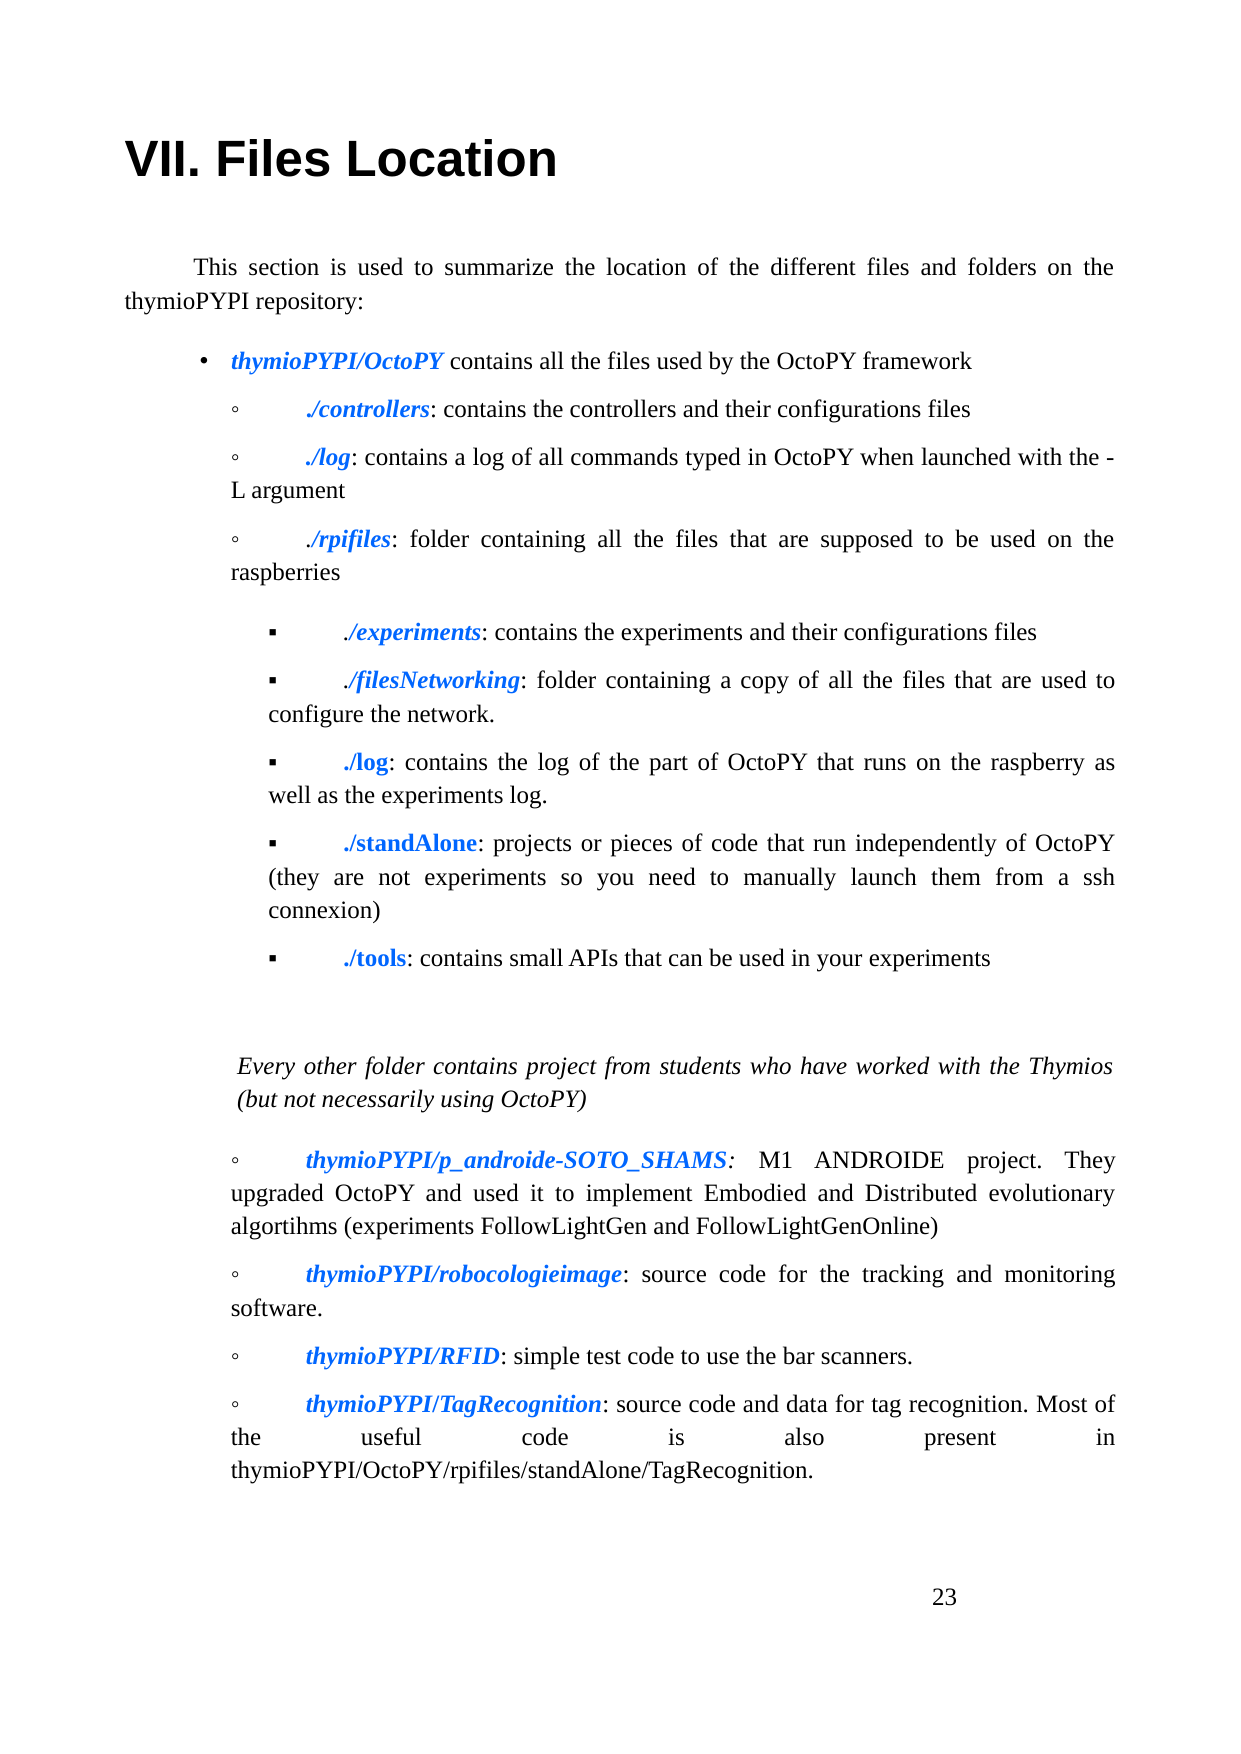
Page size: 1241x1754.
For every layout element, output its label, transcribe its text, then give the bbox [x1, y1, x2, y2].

list thymioPYPI/TagRecognition: source code and data for tag recognition. Most of the useful code is also present in thymioPYPI/OctoPY/rpifiles/standAlone/TagRecognition. [193, 1383, 1122, 1490]
list thymioPYPI/RFID: simple test code to use the bar scanners. [193, 1335, 1122, 1369]
list ./rpifiles: folder containing all the files that are supposed to be used on the raspberries [193, 518, 1122, 592]
list thymioPYPI/robocologieimage: source code for the tracking and monitoring software. [193, 1254, 1122, 1321]
list Every other folder contains project from students who have worked with the Thymios (but not necessarily using OctoPY) [231, 1046, 1122, 1119]
list ./log: contains a log of all commands typed in OctoPY when launched with the -L argument [193, 437, 1122, 504]
list ./experiments: contains the experiments and their configurations files [231, 612, 1122, 646]
list thymioPYPI/OctoPY contains all the files used by the OctoPY framework [193, 341, 1122, 375]
text This section is used to summarize the location of the different files and folders on the thymioPYPI repository: [118, 247, 1122, 321]
list ./tools: contains small APIs that can be used in your experiments [231, 937, 1122, 978]
list ./log: contains the log of the part of OctoPY that runs on the raspberry as well as the experiments log. [231, 741, 1122, 809]
list thymioPYPI/p_androide-SOTO_SHAMS: M1 ANDROIDE project. They upgraded OctoPY and used it to implement Embodied and Distributed evolutionary algortihms (experiments FollowLightGen and FollowLightGenOnline) [193, 1139, 1122, 1240]
list ./filesNetworking: folder containing a copy of all the files that are used to configure the network. [231, 660, 1122, 728]
list ./standAlone: projects or pieces of code that run independently of OctoPY (they are not experiments so you need to manually launch them from a ssh connexion) [231, 823, 1122, 923]
text VII. Files Location [118, 124, 1122, 188]
list ./controllers: contains the controllers and their configurations files [193, 389, 1122, 423]
